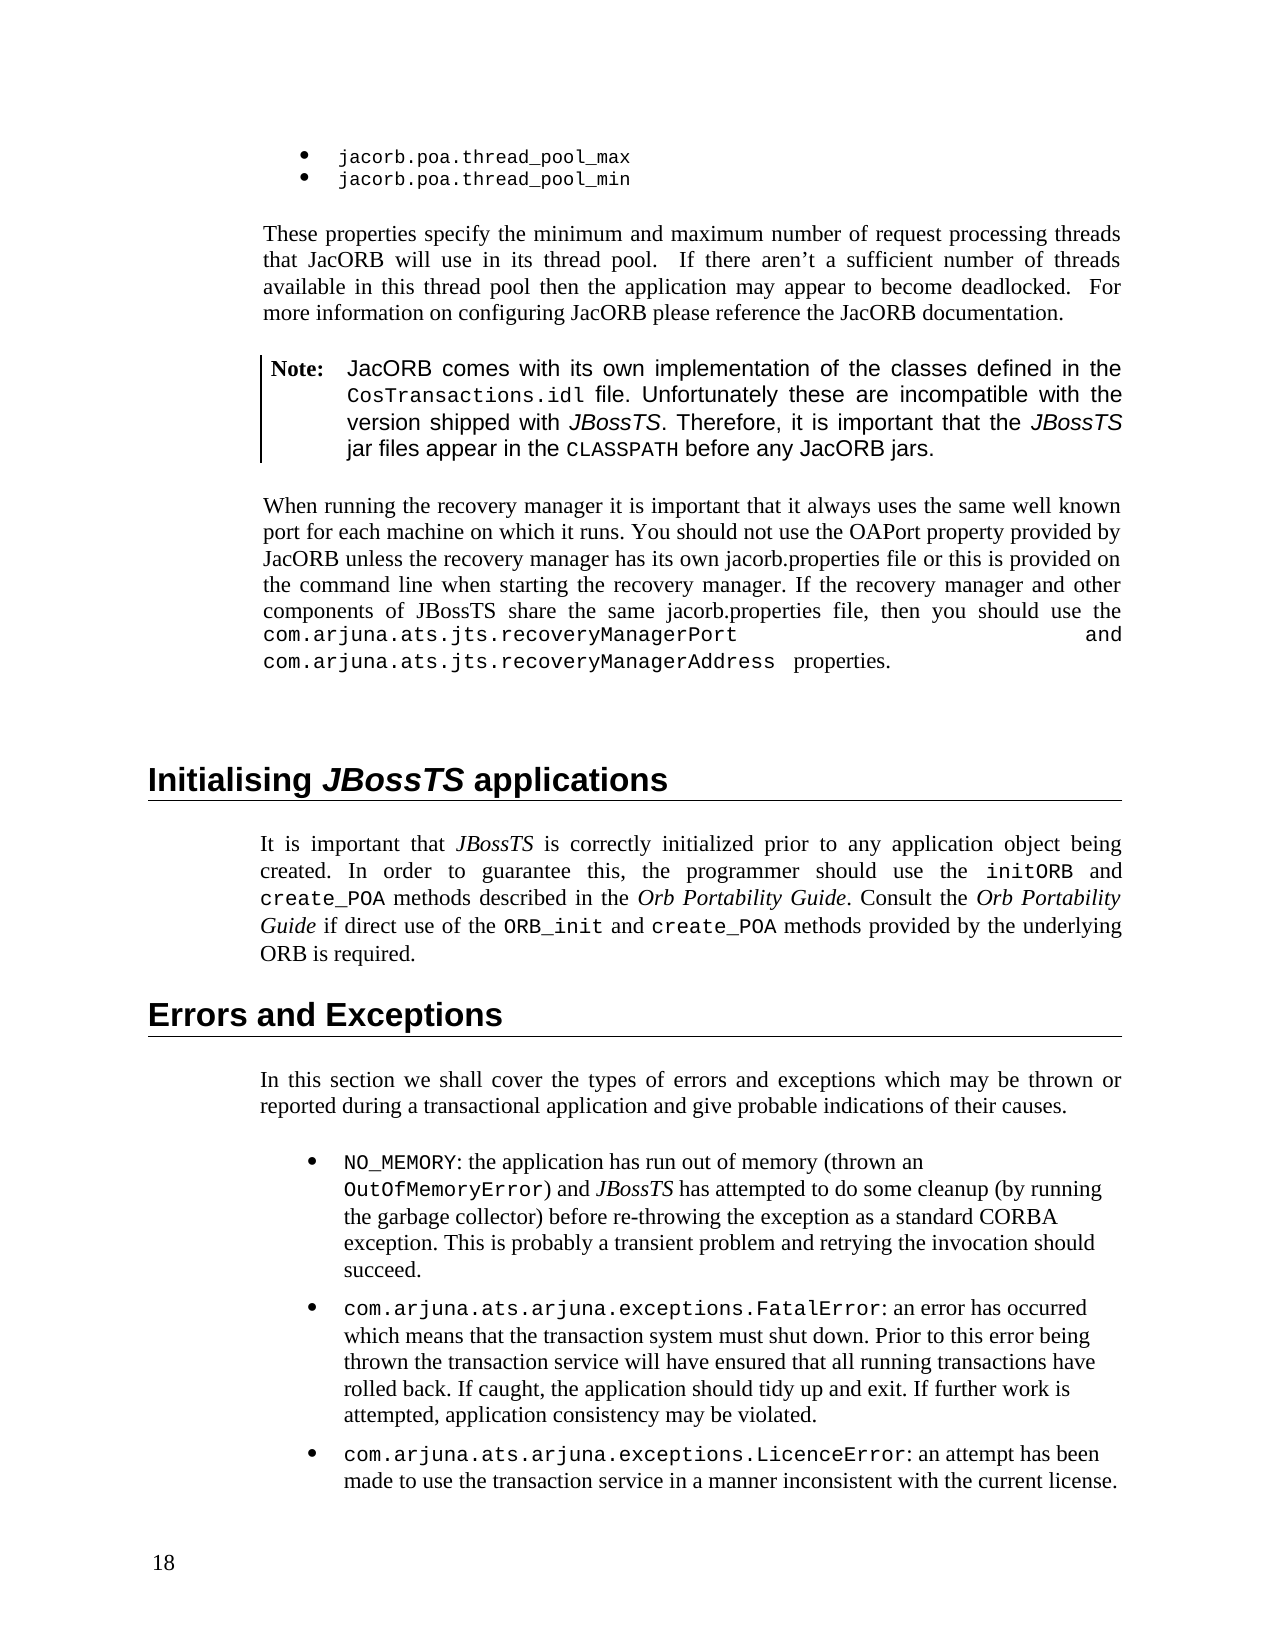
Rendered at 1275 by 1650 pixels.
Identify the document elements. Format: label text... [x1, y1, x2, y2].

list com.arjuna.ats.arjuna.exceptions.FatalError: an error has occurred which means that the transaction system must shut down. Prior to this error being thrown the transaction service will have ensured that all running transactions have rolled back. If caught, the application should tidy up and exit. If further work is attempted, application consistency may be violated. [308, 1294, 1122, 1427]
subtitle Errors and Exceptions [148, 995, 1122, 1036]
subtitle Initialising JBossTS applications [148, 760, 1122, 800]
text It is important that JBossTS is correctly initialized prior to any application object being created. In order to guarantee this, the programmer should use the initORB and create_POA methods described in the Orb Portability Guide. Consult the Orb Portability Guide if direct use of the ORB_init and create_POA methods provided by the underlying ORB is required. [260, 830, 1122, 966]
list jacorb.poa.thread_pool_max [300, 148, 1122, 169]
text In this section we shall cover the types of errors and exceptions which may be thrown or reported during a transactional application and give probable indications of their causes. [260, 1066, 1122, 1118]
list com.arjuna.ats.arjuna.exceptions.LicenceError: an attempt has been made to use the transaction service in a manner inconsistent with the current license. [308, 1440, 1122, 1494]
text These properties specify the minimum and maximum number of request processing threads that JacORB will use in its thread pool. If there aren’t a sufficient number of threads available in this thread pool then the application may appear to become deadlocked. For more information on configuring JacORB please reference the JacORB documentation. [263, 220, 1122, 325]
list JacORB comes with its own implementation of the classes defined in the CosTransactions.idl file. Unfortunately these are incompatible with the version shipped with JBossTS. Therefore, it is important that the JBossTS jar files appear in the CLASSPATH before any JacORB jars. [260, 354, 1122, 463]
list jacorb.poa.thread_pool_min [300, 169, 1122, 191]
list NO_MEMORY: the application has run out of memory (thrown an OutOfMemoryError) and JBossTS has attempted to do some cleanup (by running the garbage collector) before re-throwing the exception as a standard CORBA exception. This is probably a transient problem and retrying the invocation should succeed. [308, 1148, 1122, 1282]
text When running the recovery manager it is important that it always uses the same well known port for each machine on which it runs. You should not use the OAPort property provided by JacORB unless the recovery manager has its own jacorb.properties file or this is provided on the command line when starting the recovery manager. If the recovery manager and other components of JBossTS share the same jacorb.properties file, then you should use the com.arjuna.ats.jts.recoveryManagerPort and com.arjuna.ats.jts.recoveryManagerAddress properties. [263, 492, 1122, 675]
